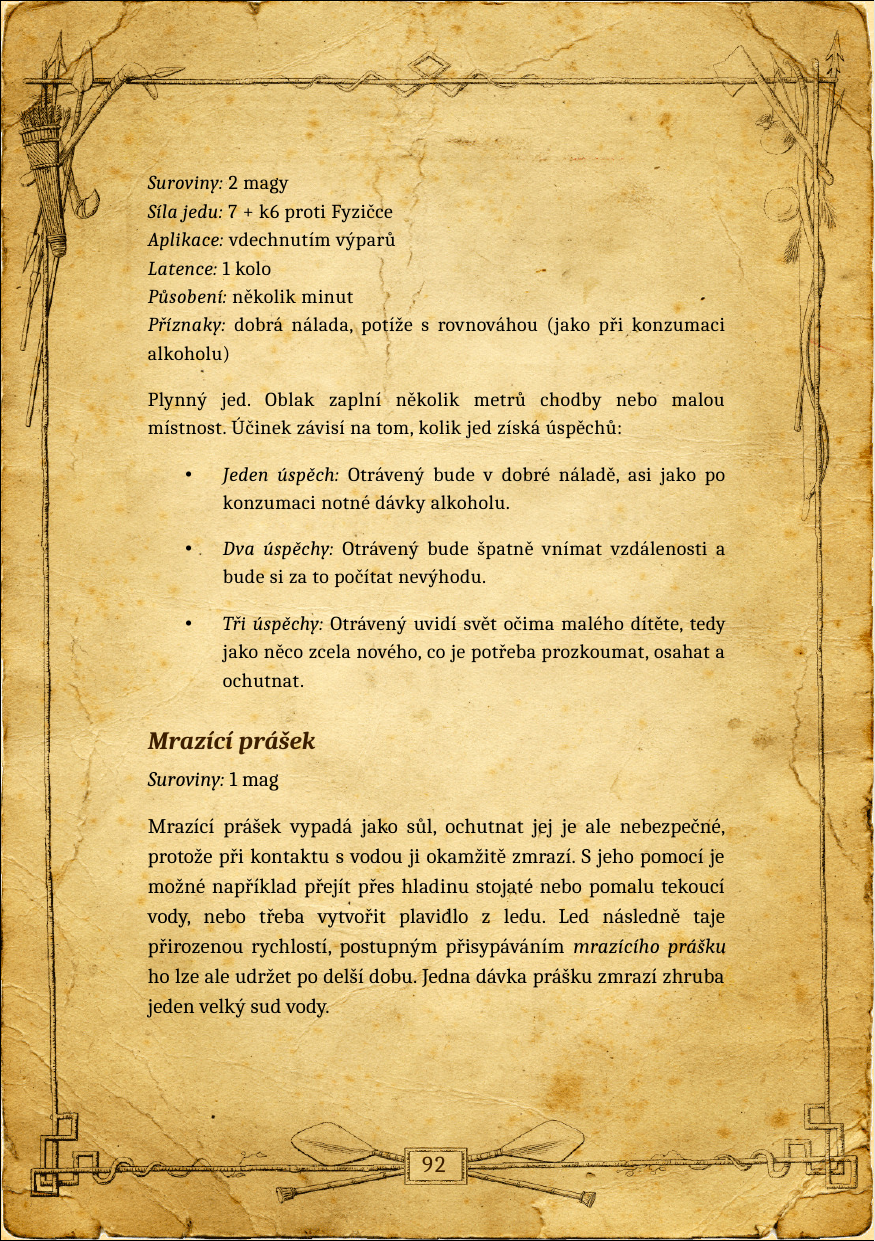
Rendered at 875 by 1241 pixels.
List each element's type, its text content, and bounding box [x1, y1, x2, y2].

text Suroviny: 1 mag [148, 768, 726, 792]
picture [1, 1, 874, 1240]
list Tři úspěchy: Otrávený uvidí svět očima malého dítěte, tedy jako něco zcela nového, co je potřeba prozkoumat, osahat a ochutnat. [185, 612, 726, 692]
list Dva úspěchy: Otrávený bude špatně vnímat vzdálenosti a bude si za to počítat nevýhodu. [185, 538, 726, 589]
text Mrazící prášek vypadá jako sůl, ochutnat jej je ale nebezpečné, protože při kontaktu s vodou ji okamžitě zmrazí. S jeho pomocí je možné například přejít přes hladinu stojaté nebo pomalu tekoucí vody, nebo třeba vytvořit plavidlo z ledu. Led následně taje přirozenou rychlostí, postupným přisypáváním mrazícího prášku ho lze ale udržet po delší dobu. Jedna dávka prášku zmrazí zhruba jeden velký sud vody. [148, 815, 726, 1018]
text Suroviny: 2 magy Síla jedu: 7 + k6 proti Fyzičce Aplikace: vdechnutím výparů Latence: 1 kolo Působení: několik minut Příznaky: dobrá nálada, potíže s rovnováhou (jako při konzumaci alkoholu) [148, 172, 726, 365]
text Plynný jed. Oblak zaplní několik metrů chodby nebo malou místnost. Účinek závisí na tom, kolik jed získá úspěchů: [148, 388, 726, 440]
subtitle Mrazící prášek [148, 727, 726, 756]
list Jeden úspěch: Otrávený bude v dobré náladě, asi jako po konzumaci notné dávky alkoholu. [185, 463, 726, 514]
